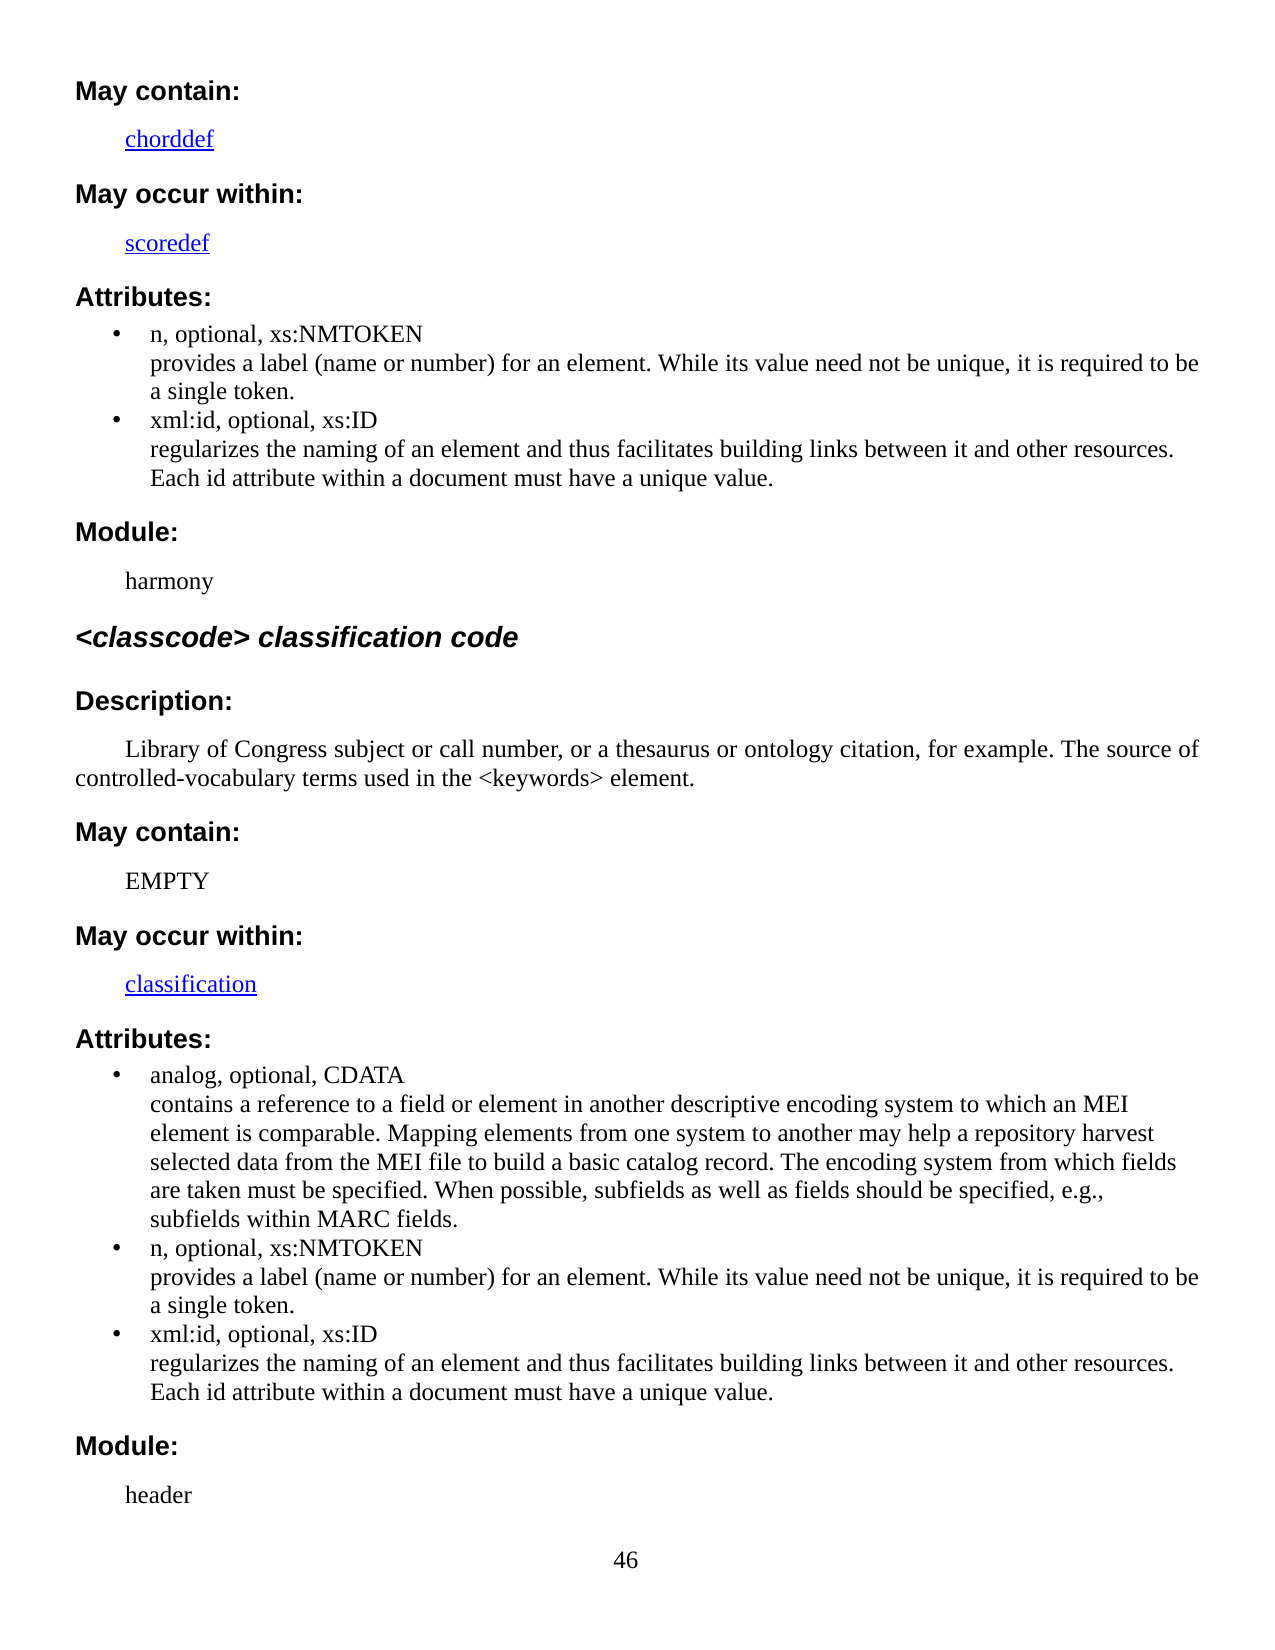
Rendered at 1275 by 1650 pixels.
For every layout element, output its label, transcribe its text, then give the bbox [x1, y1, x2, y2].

subtitle Module: [75, 1430, 1200, 1462]
subtitle May occur within: [75, 178, 1200, 209]
text scoredef [75, 228, 1200, 256]
text chorddef [75, 124, 1200, 153]
list n, optional, xs:NMTOKEN provides a label (name or number) for an element. While its value need not be unique, it is required to be a single token. [112, 319, 1200, 405]
subtitle May occur within: [75, 920, 1200, 951]
subtitle May contain: [75, 816, 1200, 848]
list xml:id, optional, xs:ID regularizes the naming of an element and thus facilitates building links between it and other resources. Each id attribute within a document must have a unique value. [112, 405, 1200, 491]
subtitle May contain: [75, 75, 1200, 106]
list analog, optional, CDATA contains a reference to a field or element in another descriptive encoding system to which an MEI element is comparable. Mapping elements from one system to another may help a repository harvest selected data from the MEI file to build a basic catalog record. The encoding system from which fields are taken must be specified. When possible, subfields as well as fields should be specified, e.g., subfields within MARC fields. [112, 1060, 1200, 1233]
subtitle <classcode> classification code [75, 620, 1200, 653]
text header [75, 1480, 1200, 1509]
subtitle Attributes: [75, 1023, 1200, 1054]
text Library of Congress subject or call number, or a thesaurus or ontology citation, for example. The source of controlled-vocabulary terms used in the <keywords> element. [75, 734, 1200, 791]
subtitle Module: [75, 516, 1200, 548]
text classification [75, 969, 1200, 998]
list xml:id, optional, xs:ID regularizes the naming of an element and thus facilitates building links between it and other resources. Each id attribute within a document must have a unique value. [112, 1319, 1200, 1405]
text harmony [75, 566, 1200, 595]
subtitle Attributes: [75, 281, 1200, 313]
list n, optional, xs:NMTOKEN provides a label (name or number) for an element. While its value need not be unique, it is required to be a single token. [112, 1233, 1200, 1319]
text EMPTY [75, 866, 1200, 895]
subtitle Description: [75, 684, 1200, 716]
